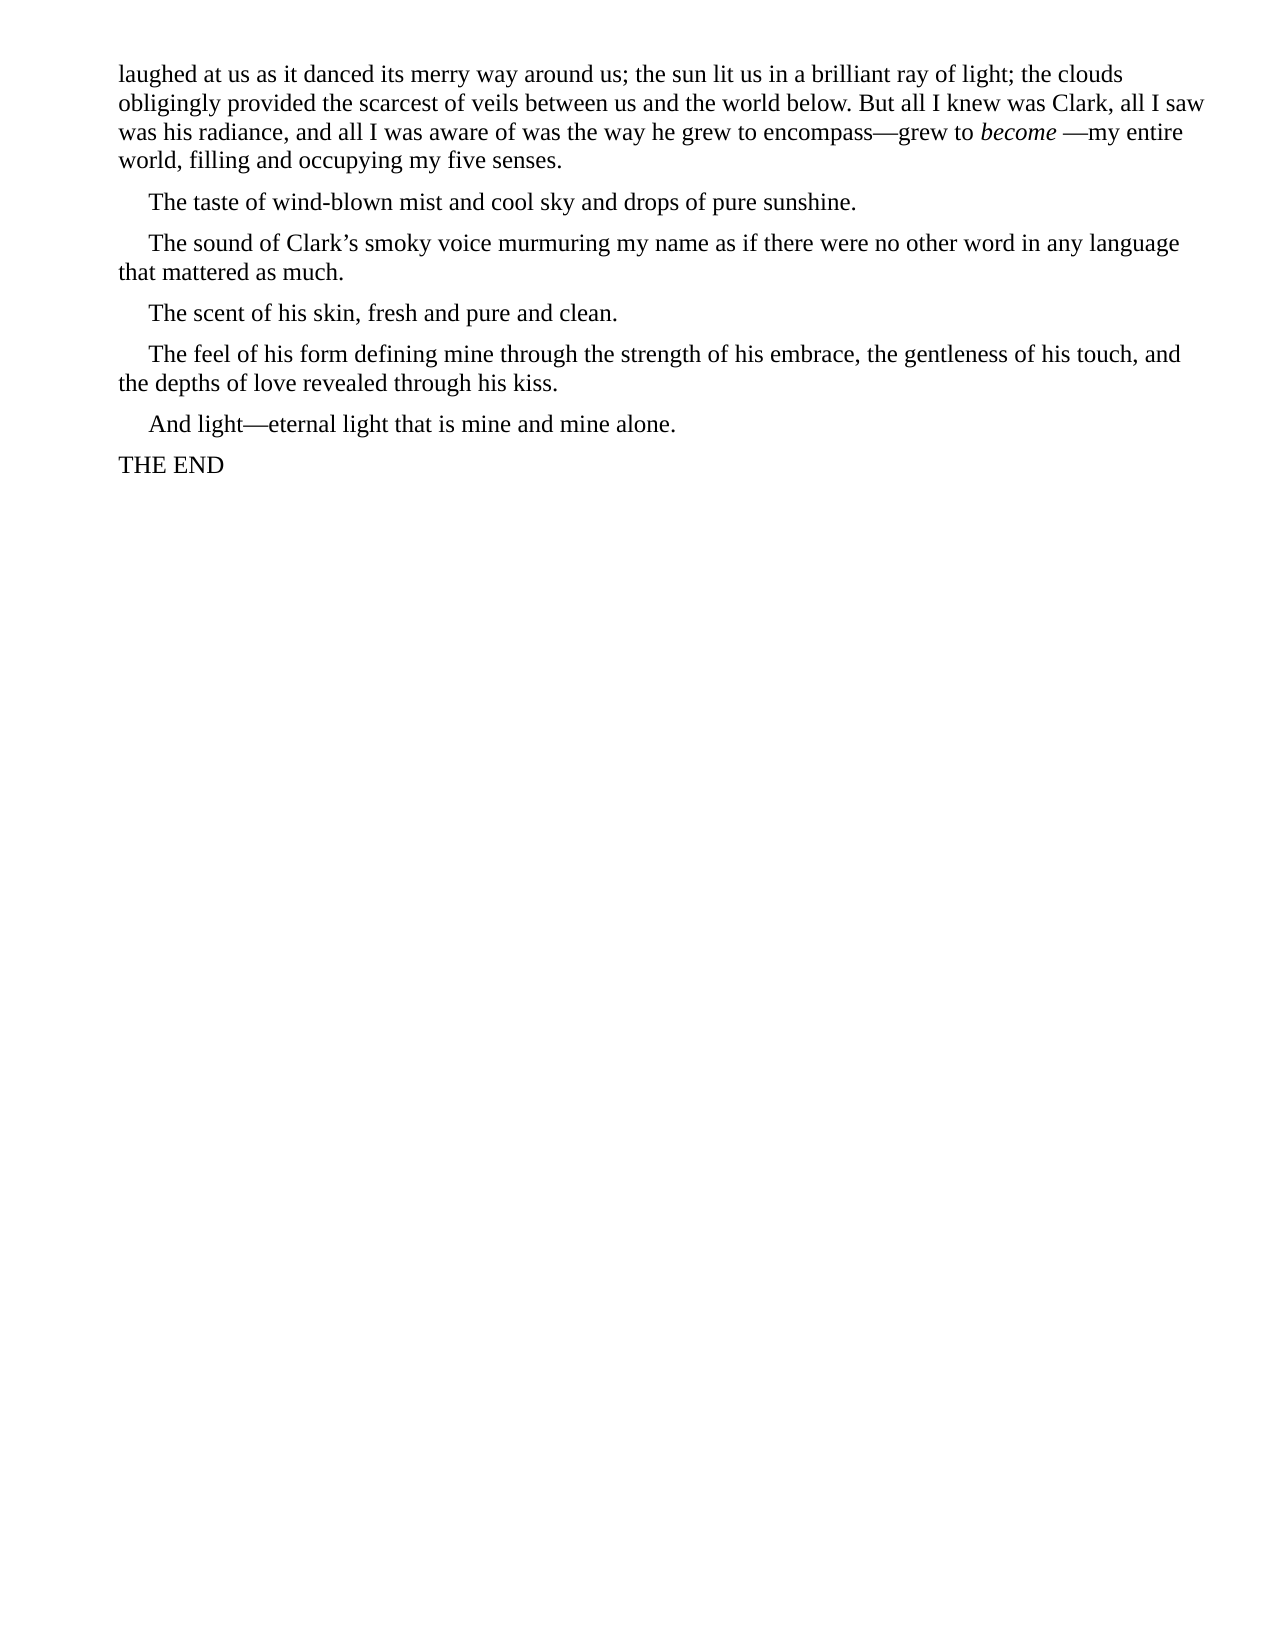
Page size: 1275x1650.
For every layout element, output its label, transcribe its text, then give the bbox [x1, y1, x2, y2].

text THE END [118, 450, 1216, 479]
text The sound of Clark’s smoky voice murmuring my name as if there were no other word in any language that mattered as much. [118, 228, 1216, 285]
text The feel of his form defining mine through the strength of his embrace, the gentleness of his touch, and the depths of love revealed through his kiss. [118, 339, 1216, 397]
text The taste of wind-blown mist and cool sky and drops of pure sunshine. [118, 187, 1216, 215]
text The scent of his skin, fresh and pure and clean. [118, 298, 1216, 327]
text laughed at us as it danced its merry way around us; the sun lit us in a brilliant ray of light; the clouds obligingly provided the scarcest of veils between us and the world below. But all I knew was Clark, all I saw was his radiance, and all I was aware of was the way he grew to encompass—grew to become —my entire world, filling and occupying my five senses. [118, 59, 1216, 174]
text And light—eternal light that is mine and mine alone. [118, 409, 1216, 438]
